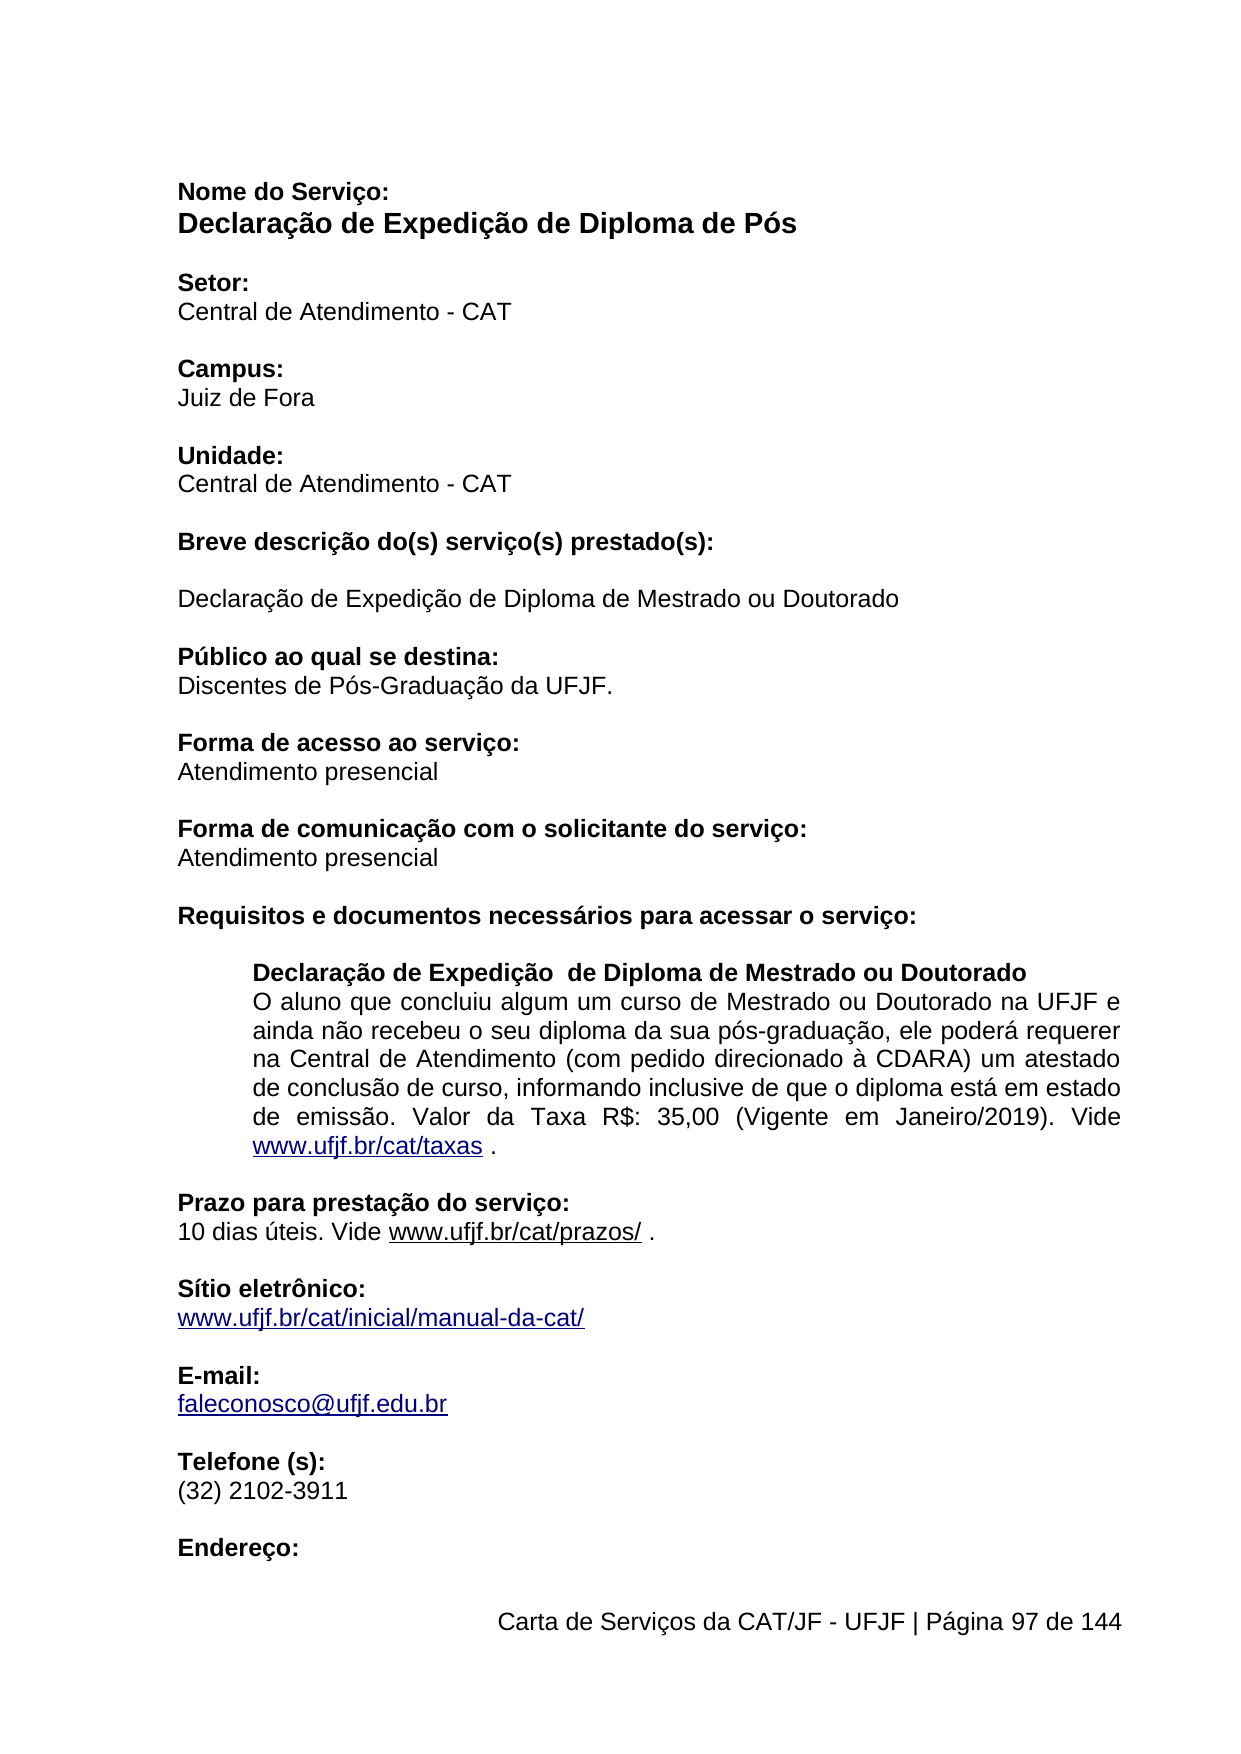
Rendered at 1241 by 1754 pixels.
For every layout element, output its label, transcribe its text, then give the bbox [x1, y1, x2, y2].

text Telefone (s): [177, 1447, 1122, 1476]
text Forma de acesso ao serviço: Atendimento presencial [177, 728, 1122, 814]
text faleconosco@ufjf.edu.br [177, 1389, 1122, 1418]
text Sítio eletrônico: www.ufjf.br/cat/inicial/manual-da-cat/ [177, 1274, 1122, 1332]
text Endereço: [177, 1533, 1122, 1562]
text Nome do Serviço: [177, 177, 1122, 206]
text Setor: Central de Atendimento - CAT [177, 268, 1122, 326]
text Público ao qual se destina: Discentes de Pós-Graduação da UFJF. [177, 642, 1122, 728]
text (32) 2102-3911 [177, 1476, 1122, 1504]
text O aluno que concluiu algum um curso de Mestrado ou Doutorado na UFJF e ainda não recebeu o seu diploma da sua pós-graduação, ele poderá requerer na Central de Atendimento (com pedido direcionado à CDARA) um atestado de conclusão de curso, informando inclusive de que o diploma está em estado de emissão. Valor da Taxa R$: 35,00 (Vigente em Janeiro/2019). Vide www.ufjf.br/cat/taxas . [252, 987, 1122, 1159]
text Requisitos e documentos necessários para acessar o serviço: [177, 901, 1122, 929]
text Declaração de Expedição de Diploma de Mestrado ou Doutorado [252, 929, 1122, 987]
text Forma de comunicação com o solicitante do serviço: Atendimento presencial [177, 814, 1122, 872]
text Breve descrição do(s) serviço(s) prestado(s): Declaração de Expedição de Diploma de Mestrado ou Doutorado [177, 527, 1122, 642]
text Prazo para prestação do serviço: 10 dias úteis. Vide www.ufjf.br/cat/prazos/ . [177, 1188, 1122, 1274]
subtitle Declaração de Expedição de Diploma de Pós [177, 206, 1122, 239]
text E-mail: [177, 1361, 1122, 1389]
text Campus: Juiz de Fora [177, 354, 1122, 412]
text Unidade: Central de Atendimento - CAT [177, 441, 1122, 498]
